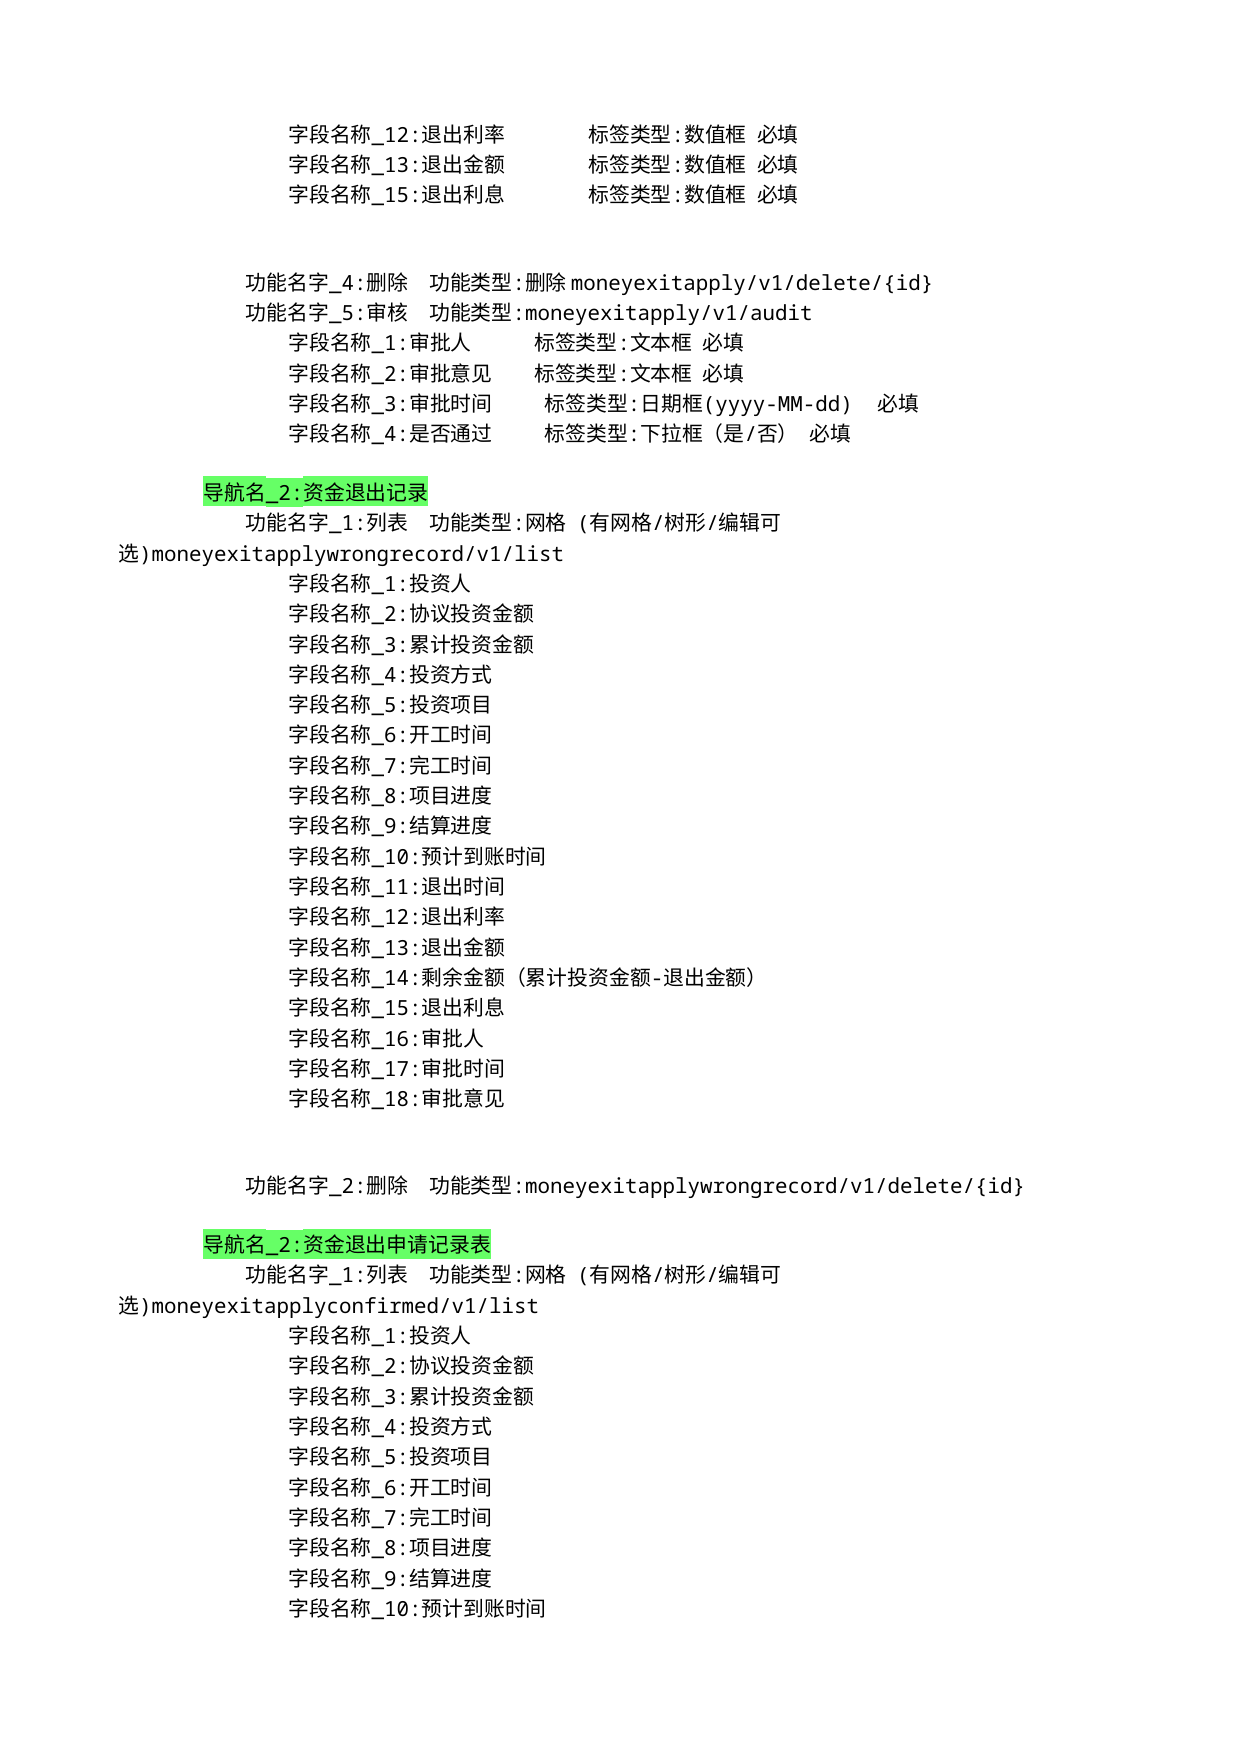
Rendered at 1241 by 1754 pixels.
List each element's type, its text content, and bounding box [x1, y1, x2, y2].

text 字段名称_10:预计到账时间 [118, 840, 1122, 870]
text 字段名称_9:结算进度 [118, 1562, 1122, 1592]
text 字段名称_15:退出利息 标签类型:数值框 必填 [118, 179, 1122, 209]
text 字段名称_4:是否通过 标签类型:下拉框（是/否） 必填 [118, 417, 1122, 448]
text 字段名称_15:退出利息 [118, 992, 1122, 1022]
text 字段名称_13:退出金额 [118, 931, 1122, 961]
text 字段名称_18:审批意见 [118, 1082, 1122, 1113]
text 字段名称_8:项目进度 [118, 1532, 1122, 1562]
text 功能名字_5:审核 功能类型:moneyexitapply/v1/audit [118, 296, 1122, 327]
text 字段名称_11:退出时间 [118, 870, 1122, 901]
text 字段名称_4:投资方式 [118, 1410, 1122, 1441]
text 功能名字_1:列表 功能类型:网格 (有网格/树形/编辑可选)moneyexitapplyconfirmed/v1/list [118, 1259, 1122, 1319]
text 字段名称_2:协议投资金额 [118, 1350, 1122, 1380]
text 导航名_2:资金退出申请记录表 [118, 1228, 1122, 1259]
text 功能名字_1:列表 功能类型:网格 (有网格/树形/编辑可选)moneyexitapplywrongrecord/v1/list [118, 507, 1122, 567]
text 字段名称_4:投资方式 [118, 658, 1122, 688]
text 字段名称_14:剩余金额（累计投资金额-退出金额） [118, 961, 1122, 992]
text 字段名称_3:累计投资金额 [118, 628, 1122, 658]
text 字段名称_3:审批时间 标签类型:日期框(yyyy-MM-dd) 必填 [118, 387, 1122, 417]
text 字段名称_13:退出金额 标签类型:数值框 必填 [118, 148, 1122, 179]
text 字段名称_5:投资项目 [118, 1441, 1122, 1471]
text 字段名称_1:审批人 标签类型:文本框 必填 [118, 327, 1122, 357]
text 字段名称_12:退出利率 标签类型:数值框 必填 [118, 118, 1122, 148]
text 字段名称_5:投资项目 [118, 688, 1122, 719]
text 字段名称_2:协议投资金额 [118, 597, 1122, 628]
text 功能名字_2:删除 功能类型:moneyexitapplywrongrecord/v1/delete/{id} [118, 1170, 1122, 1200]
text 字段名称_1:投资人 [118, 567, 1122, 597]
text 字段名称_1:投资人 [118, 1319, 1122, 1350]
text 字段名称_16:审批人 [118, 1022, 1122, 1052]
text 字段名称_12:退出利率 [118, 901, 1122, 931]
text 功能名字_4:删除 功能类型:删除moneyexitapply/v1/delete/{id} [118, 266, 1122, 296]
text 字段名称_7:完工时间 [118, 1501, 1122, 1532]
text 字段名称_7:完工时间 [118, 749, 1122, 779]
text 字段名称_3:累计投资金额 [118, 1380, 1122, 1410]
text 字段名称_6:开工时间 [118, 719, 1122, 749]
text 字段名称_8:项目进度 [118, 779, 1122, 810]
text 导航名_2:资金退出记录 [118, 476, 1122, 507]
text 字段名称_6:开工时间 [118, 1471, 1122, 1501]
text 字段名称_2:审批意见 标签类型:文本框 必填 [118, 357, 1122, 387]
text 字段名称_17:审批时间 [118, 1052, 1122, 1082]
text 字段名称_9:结算进度 [118, 810, 1122, 840]
text 字段名称_10:预计到账时间 [118, 1592, 1122, 1622]
